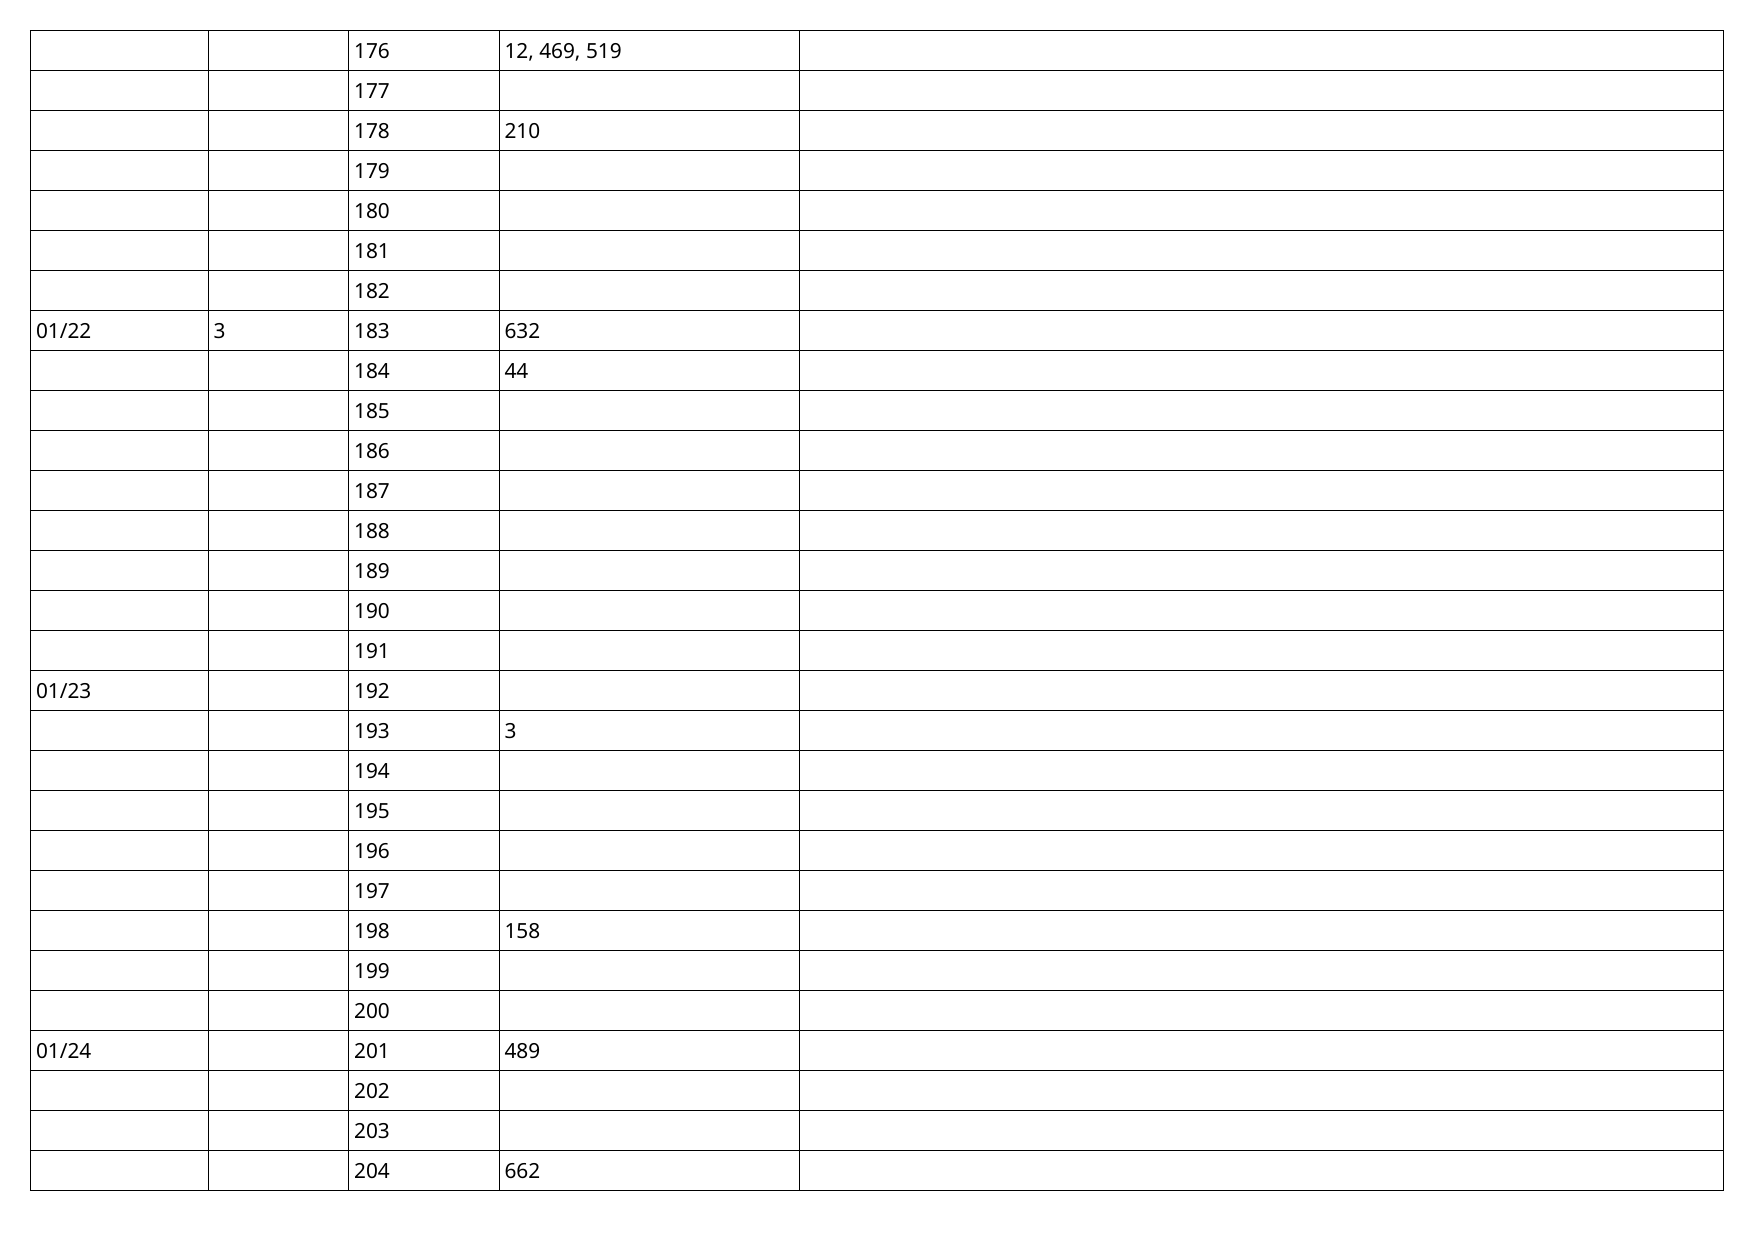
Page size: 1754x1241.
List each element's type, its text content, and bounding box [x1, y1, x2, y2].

table_cell [31, 31, 208, 70]
table_cell [209, 191, 348, 230]
table_cell [31, 911, 208, 950]
table_cell [209, 231, 348, 270]
table_cell [800, 911, 1723, 950]
table_cell [209, 711, 348, 750]
table_cell [209, 111, 348, 150]
table_cell 183 [349, 311, 499, 350]
table_cell [209, 671, 348, 710]
table_cell 202 [349, 1071, 499, 1110]
table_cell [800, 31, 1723, 70]
table_cell 204 [349, 1151, 499, 1190]
table_cell 179 [349, 151, 499, 190]
table_cell [500, 671, 799, 710]
table_cell [31, 1111, 208, 1150]
table_cell 203 [349, 1111, 499, 1150]
table_cell [800, 551, 1723, 590]
table_cell [31, 791, 208, 830]
table_cell 01/24 [31, 1031, 208, 1070]
table_cell [500, 751, 799, 790]
table_cell [209, 911, 348, 950]
table_cell [800, 71, 1723, 110]
table_cell [500, 551, 799, 590]
table_cell [800, 151, 1723, 190]
table_cell 195 [349, 791, 499, 830]
table_cell 3 [500, 711, 799, 750]
table_cell [209, 271, 348, 310]
table_cell [800, 951, 1723, 990]
table_cell [800, 231, 1723, 270]
table_cell [31, 471, 208, 510]
table_cell [31, 751, 208, 790]
table_cell 188 [349, 511, 499, 550]
table_cell [800, 271, 1723, 310]
table_cell 210 [500, 111, 799, 150]
table_cell 193 [349, 711, 499, 750]
table_cell [209, 551, 348, 590]
table_cell [31, 151, 208, 190]
table_cell 197 [349, 871, 499, 910]
table_cell [209, 951, 348, 990]
table_cell [31, 591, 208, 630]
table_cell [800, 711, 1723, 750]
table_cell [209, 831, 348, 870]
table_cell 200 [349, 991, 499, 1030]
table_cell [500, 871, 799, 910]
table_cell [500, 951, 799, 990]
table_cell 178 [349, 111, 499, 150]
table_cell 01/22 [31, 311, 208, 350]
table_cell [31, 111, 208, 150]
table_cell [31, 511, 208, 550]
table_cell [800, 631, 1723, 670]
table_cell [500, 831, 799, 870]
table_cell 194 [349, 751, 499, 790]
table_cell [800, 1031, 1723, 1070]
table_cell 185 [349, 391, 499, 430]
table_cell [800, 311, 1723, 350]
table_cell 198 [349, 911, 499, 950]
table_cell 181 [349, 231, 499, 270]
table_cell [800, 591, 1723, 630]
table_cell [209, 1151, 348, 1190]
table_cell [500, 231, 799, 270]
table_cell 184 [349, 351, 499, 390]
table_cell [31, 631, 208, 670]
table_cell 186 [349, 431, 499, 470]
table_cell 158 [500, 911, 799, 950]
table_cell [800, 1111, 1723, 1150]
table_cell [209, 1111, 348, 1150]
table_cell 180 [349, 191, 499, 230]
table_cell 182 [349, 271, 499, 310]
table_cell [209, 431, 348, 470]
table_cell [800, 831, 1723, 870]
table_cell 192 [349, 671, 499, 710]
table_cell [209, 791, 348, 830]
table_cell [31, 551, 208, 590]
table_cell [800, 871, 1723, 910]
table_cell 44 [500, 351, 799, 390]
table_cell [31, 351, 208, 390]
table_cell [31, 431, 208, 470]
table_cell [209, 71, 348, 110]
table_cell [31, 391, 208, 430]
table_cell [209, 1071, 348, 1110]
table_cell [209, 1031, 348, 1070]
table_cell [500, 191, 799, 230]
table_cell [800, 511, 1723, 550]
table_cell 632 [500, 311, 799, 350]
table_cell 190 [349, 591, 499, 630]
table_cell [500, 991, 799, 1030]
table_cell [500, 1071, 799, 1110]
table_cell 662 [500, 1151, 799, 1190]
table_cell [209, 471, 348, 510]
table_cell [800, 351, 1723, 390]
table_cell [209, 991, 348, 1030]
table_cell [500, 791, 799, 830]
table_cell [209, 151, 348, 190]
table_cell [31, 191, 208, 230]
table_cell [209, 631, 348, 670]
table_cell [209, 31, 348, 70]
table_cell [209, 511, 348, 550]
table_cell [800, 431, 1723, 470]
table_cell [31, 951, 208, 990]
table_cell [31, 231, 208, 270]
table_cell [500, 431, 799, 470]
table_cell 199 [349, 951, 499, 990]
table_cell [800, 191, 1723, 230]
table_cell [209, 751, 348, 790]
table_cell [500, 1111, 799, 1150]
table_cell [800, 391, 1723, 430]
table_cell [800, 111, 1723, 150]
table_cell [209, 591, 348, 630]
table_cell [800, 751, 1723, 790]
table_cell [500, 71, 799, 110]
table_cell [500, 511, 799, 550]
table_cell [31, 1071, 208, 1110]
table_cell [800, 791, 1723, 830]
table_cell [31, 871, 208, 910]
table_cell [800, 1071, 1723, 1110]
table_cell 12, 469, 519 [500, 31, 799, 70]
table_cell [500, 271, 799, 310]
table_cell 191 [349, 631, 499, 670]
table_cell 176 [349, 31, 499, 70]
table_cell [31, 831, 208, 870]
table_cell 177 [349, 71, 499, 110]
table_cell [31, 1151, 208, 1190]
table_cell [31, 71, 208, 110]
table_cell [500, 591, 799, 630]
table_cell 187 [349, 471, 499, 510]
table_cell [500, 471, 799, 510]
table_cell [800, 1151, 1723, 1190]
table_cell [500, 151, 799, 190]
table_cell [500, 391, 799, 430]
table_cell [800, 471, 1723, 510]
table_cell 3 [209, 311, 348, 350]
table_cell [800, 991, 1723, 1030]
table_cell 189 [349, 551, 499, 590]
table_cell [500, 631, 799, 670]
table_cell 196 [349, 831, 499, 870]
table_cell [31, 271, 208, 310]
table_cell 01/23 [31, 671, 208, 710]
table_cell [800, 671, 1723, 710]
table_cell [209, 351, 348, 390]
table_cell 489 [500, 1031, 799, 1070]
table_cell [31, 711, 208, 750]
table_cell [31, 991, 208, 1030]
table_cell 201 [349, 1031, 499, 1070]
table_cell [209, 391, 348, 430]
table_cell [209, 871, 348, 910]
